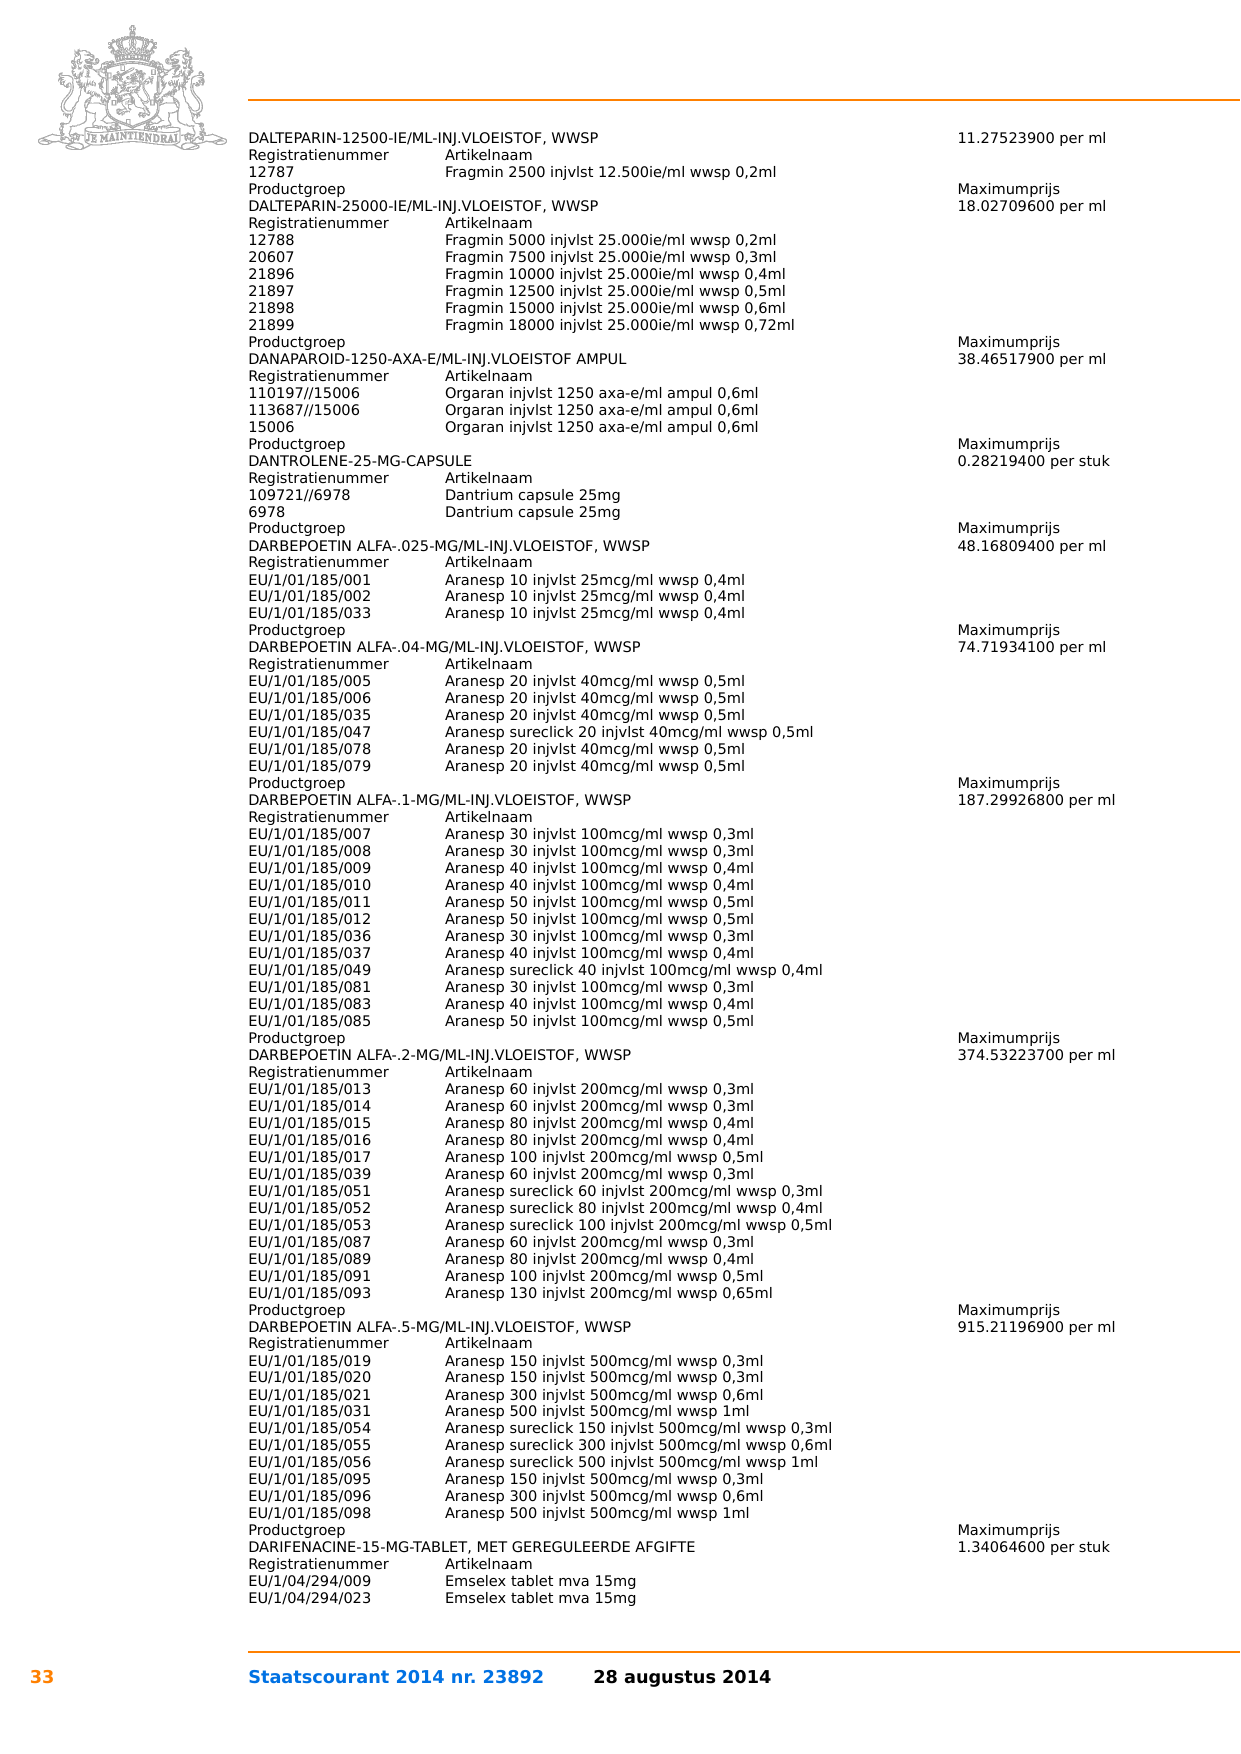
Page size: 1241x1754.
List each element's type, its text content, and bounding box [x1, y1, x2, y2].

table_cell 11.27523900 per ml [951, 130, 1163, 147]
table_cell [951, 147, 1163, 164]
table_cell Maximumprijs [951, 181, 1163, 198]
table_cell DARBEPOETIN ALFA-.2-MG/ML-INJ.VLOEISTOF, WWSP [248, 1047, 951, 1064]
table_cell [439, 622, 951, 639]
table_cell EU/1/01/185/016 [248, 1132, 439, 1149]
table_cell [951, 1064, 1163, 1081]
table_cell EU/1/04/294/023 [248, 1590, 439, 1607]
table_cell [951, 1234, 1163, 1251]
table_cell EU/1/01/185/087 [248, 1234, 439, 1251]
table_cell [951, 758, 1163, 775]
table_cell Aranesp 20 injvlst 40mcg/ml wwsp 0,5ml [439, 741, 951, 758]
table_cell [951, 1471, 1163, 1488]
table_cell [951, 1081, 1163, 1098]
table_cell [439, 1522, 951, 1539]
table_cell Productgroep [248, 775, 439, 792]
table_cell Fragmin 7500 injvlst 25.000ie/ml wwsp 0,3ml [439, 249, 951, 266]
table_cell [951, 1454, 1163, 1471]
table_cell [951, 809, 1163, 826]
table_cell EU/1/01/185/002 [248, 588, 439, 605]
table_cell [951, 300, 1163, 317]
table_cell 21898 [248, 300, 439, 317]
table_cell Artikelnaam [439, 554, 951, 571]
table_cell [951, 690, 1163, 707]
table_cell EU/1/01/185/055 [248, 1437, 439, 1454]
table_cell 12787 [248, 164, 439, 181]
table_cell [951, 928, 1163, 945]
table_cell [951, 1268, 1163, 1284]
table_cell EU/1/01/185/047 [248, 724, 439, 741]
table_cell Aranesp 40 injvlst 100mcg/ml wwsp 0,4ml [439, 945, 951, 962]
table_cell [951, 1115, 1163, 1132]
table_cell [951, 673, 1163, 690]
table_cell Artikelnaam [439, 147, 951, 164]
table_cell Productgroep [248, 622, 439, 639]
table_cell EU/1/04/294/009 [248, 1573, 439, 1590]
table_cell Aranesp 50 injvlst 100mcg/ml wwsp 0,5ml [439, 911, 951, 928]
table_cell [951, 419, 1163, 436]
table_cell EU/1/01/185/078 [248, 741, 439, 758]
table_cell Aranesp sureclick 20 injvlst 40mcg/ml wwsp 0,5ml [439, 724, 951, 741]
table_cell 113687//15006 [248, 402, 439, 418]
table_cell Dantrium capsule 25mg [439, 504, 951, 520]
table_cell Registratienummer [248, 1335, 439, 1352]
table_cell EU/1/01/185/019 [248, 1353, 439, 1369]
table_cell EU/1/01/185/020 [248, 1369, 439, 1386]
table_cell Artikelnaam [439, 368, 951, 384]
table_cell Fragmin 15000 injvlst 25.000ie/ml wwsp 0,6ml [439, 300, 951, 317]
table_cell [951, 1335, 1163, 1352]
table_cell [439, 181, 951, 198]
table_cell EU/1/01/185/008 [248, 843, 439, 860]
table_cell [951, 894, 1163, 911]
table_cell Aranesp 30 injvlst 100mcg/ml wwsp 0,3ml [439, 826, 951, 843]
table_cell Maximumprijs [951, 775, 1163, 792]
table_cell [951, 911, 1163, 928]
table_cell EU/1/01/185/021 [248, 1386, 439, 1403]
table_cell Aranesp sureclick 100 injvlst 200mcg/ml wwsp 0,5ml [439, 1217, 951, 1233]
table_cell Registratienummer [248, 368, 439, 384]
table_cell Emselex tablet mva 15mg [439, 1590, 951, 1607]
table_cell Dantrium capsule 25mg [439, 486, 951, 503]
table_cell [951, 368, 1163, 384]
table_cell EU/1/01/185/083 [248, 996, 439, 1013]
table_cell Aranesp 150 injvlst 500mcg/ml wwsp 0,3ml [439, 1353, 951, 1369]
table_cell Orgaran injvlst 1250 axa-e/ml ampul 0,6ml [439, 385, 951, 402]
table_cell EU/1/01/185/036 [248, 928, 439, 945]
table_cell [439, 1030, 951, 1047]
table_cell Productgroep [248, 334, 439, 351]
table_cell [951, 843, 1163, 860]
table_cell DALTEPARIN-12500-IE/ML-INJ.VLOEISTOF, WWSP [248, 130, 951, 147]
table_cell Aranesp 10 injvlst 25mcg/ml wwsp 0,4ml [439, 588, 951, 605]
table_cell 21897 [248, 283, 439, 300]
table_cell EU/1/01/185/095 [248, 1471, 439, 1488]
table_cell [951, 571, 1163, 588]
table_cell 21896 [248, 266, 439, 283]
table_cell EU/1/01/185/056 [248, 1454, 439, 1471]
table_cell EU/1/01/185/081 [248, 979, 439, 996]
table_cell [951, 470, 1163, 486]
table_cell Aranesp 500 injvlst 500mcg/ml wwsp 1ml [439, 1403, 951, 1420]
table_cell Aranesp 20 injvlst 40mcg/ml wwsp 0,5ml [439, 707, 951, 724]
table_cell [951, 1098, 1163, 1115]
table_cell EU/1/01/185/051 [248, 1183, 439, 1199]
table_cell [951, 1386, 1163, 1403]
table_cell EU/1/01/185/033 [248, 605, 439, 622]
table_cell 18.02709600 per ml [951, 198, 1163, 215]
table_cell EU/1/01/185/053 [248, 1217, 439, 1233]
table_cell EU/1/01/185/089 [248, 1251, 439, 1267]
table_cell [951, 1505, 1163, 1522]
table_cell EU/1/01/185/013 [248, 1081, 439, 1098]
table_cell [951, 402, 1163, 418]
table_cell Aranesp 10 injvlst 25mcg/ml wwsp 0,4ml [439, 571, 951, 588]
table_cell [951, 249, 1163, 266]
table_cell Aranesp sureclick 40 injvlst 100mcg/ml wwsp 0,4ml [439, 962, 951, 979]
table_cell Fragmin 2500 injvlst 12.500ie/ml wwsp 0,2ml [439, 164, 951, 181]
picture [38, 25, 227, 150]
table_cell Fragmin 12500 injvlst 25.000ie/ml wwsp 0,5ml [439, 283, 951, 300]
table_cell Maximumprijs [951, 1030, 1163, 1047]
table_cell [951, 962, 1163, 979]
table_cell [951, 741, 1163, 758]
table_cell Aranesp 300 injvlst 500mcg/ml wwsp 0,6ml [439, 1386, 951, 1403]
table_cell Fragmin 5000 injvlst 25.000ie/ml wwsp 0,2ml [439, 232, 951, 249]
table_cell EU/1/01/185/009 [248, 860, 439, 877]
table_cell DARBEPOETIN ALFA-.5-MG/ML-INJ.VLOEISTOF, WWSP [248, 1319, 951, 1335]
table_cell Maximumprijs [951, 1301, 1163, 1318]
table_cell [951, 283, 1163, 300]
table_cell Aranesp 150 injvlst 500mcg/ml wwsp 0,3ml [439, 1369, 951, 1386]
table_cell Aranesp 20 injvlst 40mcg/ml wwsp 0,5ml [439, 673, 951, 690]
table_cell Registratienummer [248, 656, 439, 673]
table_cell Orgaran injvlst 1250 axa-e/ml ampul 0,6ml [439, 419, 951, 436]
table_cell Aranesp 130 injvlst 200mcg/ml wwsp 0,65ml [439, 1285, 951, 1301]
table_cell Registratienummer [248, 809, 439, 826]
table_cell EU/1/01/185/039 [248, 1166, 439, 1183]
table_cell Aranesp 20 injvlst 40mcg/ml wwsp 0,5ml [439, 690, 951, 707]
table_cell EU/1/01/185/010 [248, 877, 439, 894]
table_cell Fragmin 18000 injvlst 25.000ie/ml wwsp 0,72ml [439, 317, 951, 334]
table_cell Aranesp 150 injvlst 500mcg/ml wwsp 0,3ml [439, 1471, 951, 1488]
table_cell 74.71934100 per ml [951, 639, 1163, 656]
table_cell Aranesp 50 injvlst 100mcg/ml wwsp 0,5ml [439, 1013, 951, 1030]
table_cell Aranesp 30 injvlst 100mcg/ml wwsp 0,3ml [439, 843, 951, 860]
table_cell 915.21196900 per ml [951, 1319, 1163, 1335]
table_cell Registratienummer [248, 215, 439, 232]
table_cell [439, 436, 951, 452]
table_cell Aranesp sureclick 300 injvlst 500mcg/ml wwsp 0,6ml [439, 1437, 951, 1454]
table_cell Aranesp 100 injvlst 200mcg/ml wwsp 0,5ml [439, 1149, 951, 1166]
table_cell Aranesp 40 injvlst 100mcg/ml wwsp 0,4ml [439, 996, 951, 1013]
table_cell Aranesp 30 injvlst 100mcg/ml wwsp 0,3ml [439, 928, 951, 945]
table_cell 374.53223700 per ml [951, 1047, 1163, 1064]
table_cell [951, 1251, 1163, 1267]
table_cell [951, 1285, 1163, 1301]
table_cell Aranesp 60 injvlst 200mcg/ml wwsp 0,3ml [439, 1098, 951, 1115]
table_cell EU/1/01/185/006 [248, 690, 439, 707]
table_cell EU/1/01/185/079 [248, 758, 439, 775]
table_cell [951, 1590, 1163, 1607]
table_cell [951, 215, 1163, 232]
table_cell [439, 520, 951, 537]
table_cell Aranesp 40 injvlst 100mcg/ml wwsp 0,4ml [439, 860, 951, 877]
table_cell Aranesp 60 injvlst 200mcg/ml wwsp 0,3ml [439, 1166, 951, 1183]
table_cell [951, 486, 1163, 503]
table_cell 109721//6978 [248, 486, 439, 503]
table_cell EU/1/01/185/037 [248, 945, 439, 962]
table_cell DANTROLENE-25-MG-CAPSULE [248, 453, 951, 469]
table_cell 12788 [248, 232, 439, 249]
table_cell EU/1/01/185/017 [248, 1149, 439, 1166]
table_cell [951, 1488, 1163, 1505]
table_cell [439, 775, 951, 792]
table_cell EU/1/01/185/098 [248, 1505, 439, 1522]
table_cell EU/1/01/185/012 [248, 911, 439, 928]
table_cell [951, 877, 1163, 894]
table_cell [951, 1556, 1163, 1573]
table_cell Productgroep [248, 181, 439, 198]
table_cell [951, 1013, 1163, 1030]
table_cell Aranesp 100 injvlst 200mcg/ml wwsp 0,5ml [439, 1268, 951, 1284]
table_cell [439, 1301, 951, 1318]
table_cell [951, 266, 1163, 283]
table_cell Artikelnaam [439, 809, 951, 826]
table_cell Aranesp sureclick 150 injvlst 500mcg/ml wwsp 0,3ml [439, 1420, 951, 1437]
table_cell Aranesp 60 injvlst 200mcg/ml wwsp 0,3ml [439, 1081, 951, 1098]
table_cell 187.29926800 per ml [951, 792, 1163, 809]
table_cell Artikelnaam [439, 1335, 951, 1352]
table_cell Artikelnaam [439, 656, 951, 673]
table_cell Registratienummer [248, 470, 439, 486]
table_cell [951, 1183, 1163, 1199]
table_cell 110197//15006 [248, 385, 439, 402]
table_cell Maximumprijs [951, 334, 1163, 351]
table_cell Orgaran injvlst 1250 axa-e/ml ampul 0,6ml [439, 402, 951, 418]
table_cell DARBEPOETIN ALFA-.1-MG/ML-INJ.VLOEISTOF, WWSP [248, 792, 951, 809]
table_cell [951, 1437, 1163, 1454]
table_cell 20607 [248, 249, 439, 266]
table_cell 1.34064600 per stuk [951, 1539, 1163, 1556]
table_cell Aranesp 80 injvlst 200mcg/ml wwsp 0,4ml [439, 1132, 951, 1149]
table_cell Aranesp 30 injvlst 100mcg/ml wwsp 0,3ml [439, 979, 951, 996]
table_cell EU/1/01/185/096 [248, 1488, 439, 1505]
table_cell 21899 [248, 317, 439, 334]
table_cell [951, 1166, 1163, 1183]
table_cell EU/1/01/185/093 [248, 1285, 439, 1301]
table_cell [951, 707, 1163, 724]
table_cell [951, 385, 1163, 402]
table_cell Artikelnaam [439, 215, 951, 232]
table_cell Aranesp 300 injvlst 500mcg/ml wwsp 0,6ml [439, 1488, 951, 1505]
table_cell Aranesp 10 injvlst 25mcg/ml wwsp 0,4ml [439, 605, 951, 622]
table_cell [951, 724, 1163, 741]
table_cell EU/1/01/185/007 [248, 826, 439, 843]
table_cell Artikelnaam [439, 1556, 951, 1573]
table_cell Aranesp 40 injvlst 100mcg/ml wwsp 0,4ml [439, 877, 951, 894]
table_cell Aranesp sureclick 500 injvlst 500mcg/ml wwsp 1ml [439, 1454, 951, 1471]
table_cell EU/1/01/185/011 [248, 894, 439, 911]
table_cell [951, 1353, 1163, 1369]
table_cell [951, 232, 1163, 249]
table_cell [951, 164, 1163, 181]
table_cell [951, 860, 1163, 877]
table_cell Aranesp 20 injvlst 40mcg/ml wwsp 0,5ml [439, 758, 951, 775]
table_cell DARIFENACINE-15-MG-TABLET, MET GEREGULEERDE AFGIFTE [248, 1539, 951, 1556]
table_cell Artikelnaam [439, 470, 951, 486]
table_cell Fragmin 10000 injvlst 25.000ie/ml wwsp 0,4ml [439, 266, 951, 283]
table_cell [951, 1420, 1163, 1437]
table_cell Aranesp 50 injvlst 100mcg/ml wwsp 0,5ml [439, 894, 951, 911]
table_cell Maximumprijs [951, 622, 1163, 639]
table_cell Aranesp 60 injvlst 200mcg/ml wwsp 0,3ml [439, 1234, 951, 1251]
table_cell EU/1/01/185/091 [248, 1268, 439, 1284]
table_cell [951, 945, 1163, 962]
table_cell [951, 826, 1163, 843]
table_cell [951, 1200, 1163, 1217]
table_cell EU/1/01/185/035 [248, 707, 439, 724]
table_cell [951, 656, 1163, 673]
table_cell Aranesp 80 injvlst 200mcg/ml wwsp 0,4ml [439, 1115, 951, 1132]
table_cell Registratienummer [248, 1064, 439, 1081]
table_cell Registratienummer [248, 1556, 439, 1573]
table_cell DARBEPOETIN ALFA-.025-MG/ML-INJ.VLOEISTOF, WWSP [248, 538, 951, 554]
table_cell Aranesp 80 injvlst 200mcg/ml wwsp 0,4ml [439, 1251, 951, 1267]
table_cell EU/1/01/185/001 [248, 571, 439, 588]
table_cell EU/1/01/185/031 [248, 1403, 439, 1420]
table_cell EU/1/01/185/015 [248, 1115, 439, 1132]
table_cell DARBEPOETIN ALFA-.04-MG/ML-INJ.VLOEISTOF, WWSP [248, 639, 951, 656]
table_cell [951, 605, 1163, 622]
table_cell EU/1/01/185/005 [248, 673, 439, 690]
table_cell EU/1/01/185/014 [248, 1098, 439, 1115]
table_cell Maximumprijs [951, 436, 1163, 452]
table_cell EU/1/01/185/052 [248, 1200, 439, 1217]
table_cell [951, 504, 1163, 520]
table_cell [951, 554, 1163, 571]
table_cell 38.46517900 per ml [951, 351, 1163, 368]
table_cell [951, 996, 1163, 1013]
table_cell 48.16809400 per ml [951, 538, 1163, 554]
table_cell [951, 979, 1163, 996]
table_cell Productgroep [248, 1030, 439, 1047]
table_cell Productgroep [248, 1522, 439, 1539]
table_cell Productgroep [248, 520, 439, 537]
table_cell [439, 334, 951, 351]
table_cell Aranesp 500 injvlst 500mcg/ml wwsp 1ml [439, 1505, 951, 1522]
table_cell EU/1/01/185/085 [248, 1013, 439, 1030]
table_cell 6978 [248, 504, 439, 520]
table_cell Aranesp sureclick 80 injvlst 200mcg/ml wwsp 0,4ml [439, 1200, 951, 1217]
table_cell Artikelnaam [439, 1064, 951, 1081]
table_cell Maximumprijs [951, 1522, 1163, 1539]
table_cell [951, 1573, 1163, 1590]
table_cell [951, 1369, 1163, 1386]
table_cell [951, 1132, 1163, 1149]
table_cell 15006 [248, 419, 439, 436]
table_cell Registratienummer [248, 147, 439, 164]
table_cell [951, 1217, 1163, 1233]
table_cell EU/1/01/185/054 [248, 1420, 439, 1437]
table_cell Registratienummer [248, 554, 439, 571]
table_cell [951, 1149, 1163, 1166]
table_cell 0.28219400 per stuk [951, 453, 1163, 469]
table_cell EU/1/01/185/049 [248, 962, 439, 979]
table_cell [951, 588, 1163, 605]
table_cell Productgroep [248, 436, 439, 452]
table_cell Aranesp sureclick 60 injvlst 200mcg/ml wwsp 0,3ml [439, 1183, 951, 1199]
table_cell Emselex tablet mva 15mg [439, 1573, 951, 1590]
table_cell DALTEPARIN-25000-IE/ML-INJ.VLOEISTOF, WWSP [248, 198, 951, 215]
table_cell DANAPAROID-1250-AXA-E/ML-INJ.VLOEISTOF AMPUL [248, 351, 951, 368]
table_cell Productgroep [248, 1301, 439, 1318]
table_cell [951, 1403, 1163, 1420]
table_cell Maximumprijs [951, 520, 1163, 537]
table_cell [951, 317, 1163, 334]
